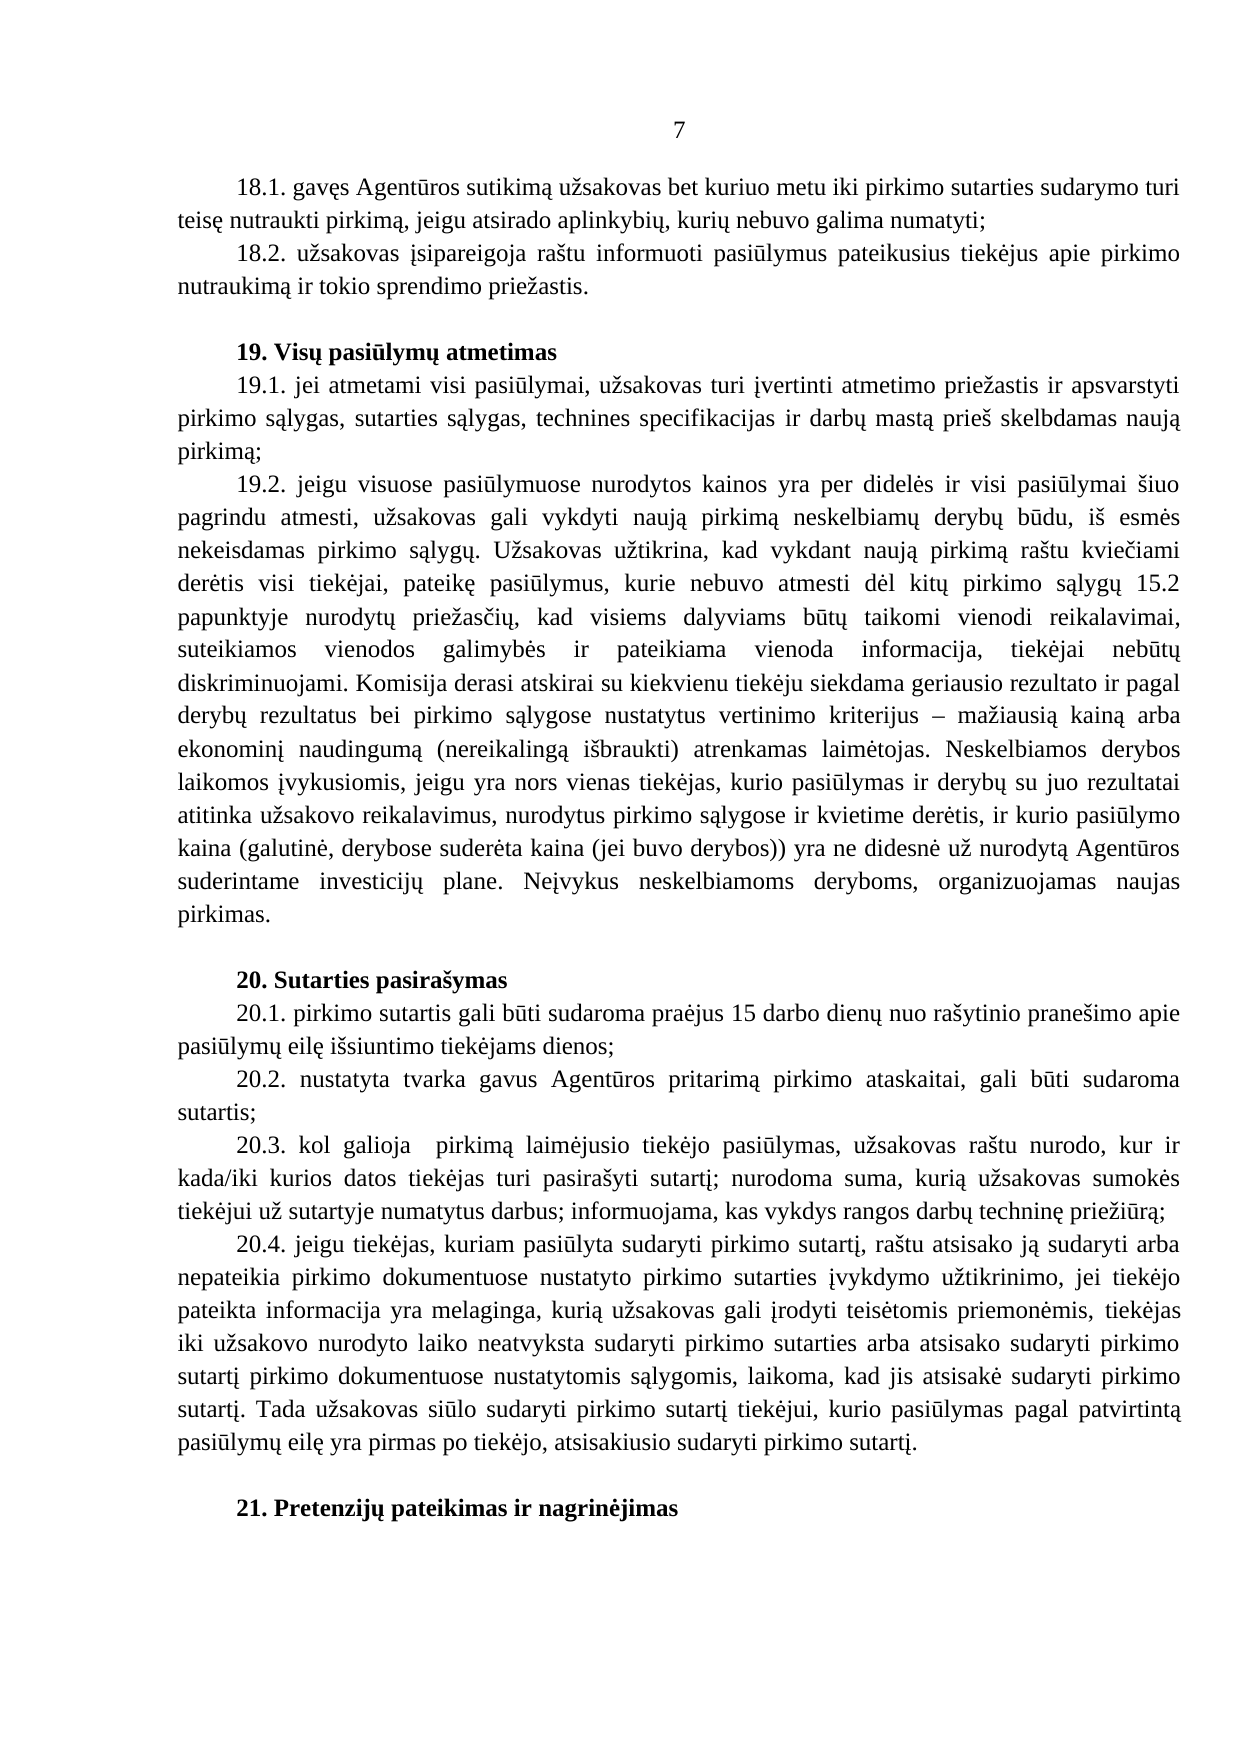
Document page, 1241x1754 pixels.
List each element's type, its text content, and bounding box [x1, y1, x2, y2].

text 19.1. jei atmetami visi pasiūlymai, užsakovas turi įvertinti atmetimo priežastis ir apsvarstyti pirkimo sąlygas, sutarties sąlygas, technines specifikacijas ir darbų mastą prieš skelbdamas naują pirkimą; [177, 370, 1181, 465]
text 20.4. jeigu tiekėjas, kuriam pasiūlyta sudaryti pirkimo sutartį, raštu atsisako ją sudaryti arba nepateikia pirkimo dokumentuose nustatyto pirkimo sutarties įvykdymo užtikrinimo, jei tiekėjo pateikta informacija yra melaginga, kurią užsakovas gali įrodyti teisėtomis priemonėmis, tiekėjas iki užsakovo nurodyto laiko neatvyksta sudaryti pirkimo sutarties arba atsisako sudaryti pirkimo sutartį pirkimo dokumentuose nustatytomis sąlygomis, laikoma, kad jis atsisakė sudaryti pirkimo sutartį. Tada užsakovas siūlo sudaryti pirkimo sutartį tiekėjui, kurio pasiūlymas pagal patvirtintą pasiūlymų eilę yra pirmas po tiekėjo, atsisakiusio sudaryti pirkimo sutartį. [177, 1229, 1181, 1456]
text 20. Sutarties pasirašymas [177, 965, 1181, 993]
text 20.2. nustatyta tvarka gavus Agentūros pritarimą pirkimo ataskaitai, gali būti sudaroma sutartis; [177, 1064, 1181, 1126]
text 19. Visų pasiūlymų atmetimas [177, 337, 1181, 366]
text 19.2. jeigu visuose pasiūlymuose nurodytos kainos yra per didelės ir visi pasiūlymai šiuo pagrindu atmesti, užsakovas gali vykdyti naują pirkimą neskelbiamų derybų būdu, iš esmės nekeisdamas pirkimo sąlygų. Užsakovas užtikrina, kad vykdant naują pirkimą raštu kviečiami derėtis visi tiekėjai, pateikę pasiūlymus, kurie nebuvo atmesti dėl kitų pirkimo sąlygų 15.2 papunktyje nurodytų priežasčių, kad visiems dalyviams būtų taikomi vienodi reikalavimai, suteikiamos vienodos galimybės ir pateikiama vienoda informacija, tiekėjai nebūtų diskriminuojami. Komisija derasi atskirai su kiekvienu tiekėju siekdama geriausio rezultato ir pagal derybų rezultatus bei pirkimo sąlygose nustatytus vertinimo kriterijus – mažiausią kainą arba ekonominį naudingumą (nereikalingą išbraukti) atrenkamas laimėtojas. Neskelbiamos derybos laikomos įvykusiomis, jeigu yra nors vienas tiekėjas, kurio pasiūlymas ir derybų su juo rezultatai atitinka užsakovo reikalavimus, nurodytus pirkimo sąlygose ir kvietime derėtis, ir kurio pasiūlymo kaina (galutinė, derybose suderėta kaina (jei buvo derybos)) yra ne didesnė už nurodytą Agentūros suderintame investicijų plane. Neįvykus neskelbiamoms deryboms, organizuojamas naujas pirkimas. [177, 469, 1181, 927]
text 18.1. gavęs Agentūros sutikimą užsakovas bet kuriuo metu iki pirkimo sutarties sudarymo turi teisę nutraukti pirkimą, jeigu atsirado aplinkybių, kurių nebuvo galima numatyti; [177, 172, 1181, 234]
text 20.3. kol galioja pirkimą laimėjusio tiekėjo pasiūlymas, užsakovas raštu nurodo, kur ir kada/iki kurios datos tiekėjas turi pasirašyti sutartį; nurodoma suma, kurią užsakovas sumokės tiekėjui už sutartyje numatytus darbus; informuojama, kas vykdys rangos darbų techninę priežiūrą; [177, 1130, 1181, 1225]
text 18.2. užsakovas įsipareigoja raštu informuoti pasiūlymus pateikusius tiekėjus apie pirkimo nutraukimą ir tokio sprendimo priežastis. [177, 238, 1181, 300]
text 21. Pretenzijų pateikimas ir nagrinėjimas [177, 1493, 1181, 1522]
text 20.1. pirkimo sutartis gali būti sudaroma praėjus 15 darbo dienų nuo rašytinio pranešimo apie pasiūlymų eilę išsiuntimo tiekėjams dienos; [177, 998, 1181, 1059]
